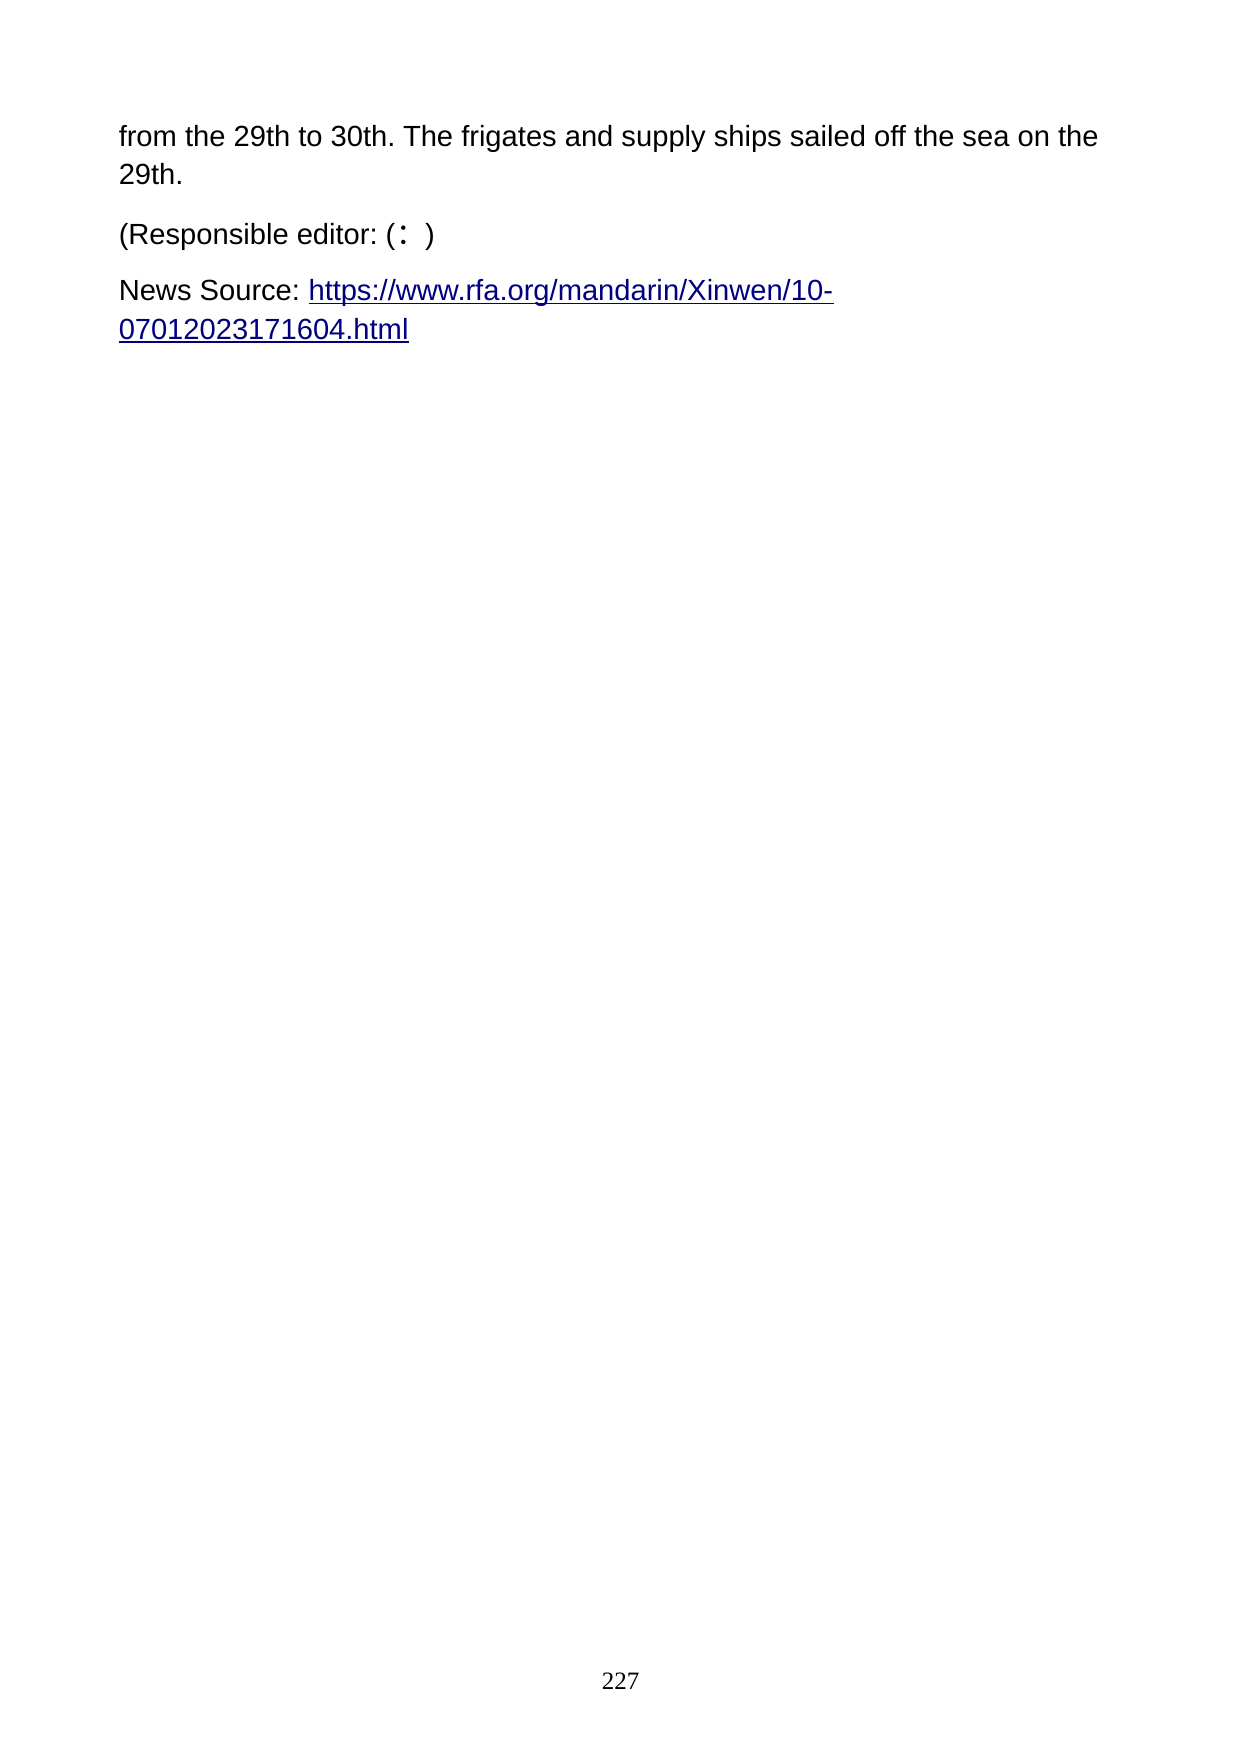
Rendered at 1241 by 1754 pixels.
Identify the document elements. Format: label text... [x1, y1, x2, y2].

text from the 29th to 30th. The frigates and supply ships sailed off the sea on the 29th. [118, 118, 1122, 191]
text News Source: https://www.rfa.org/mandarin/Xinwen/10-07012023171604.html [118, 273, 1122, 345]
text (Responsible editor: (：) [118, 210, 1122, 252]
